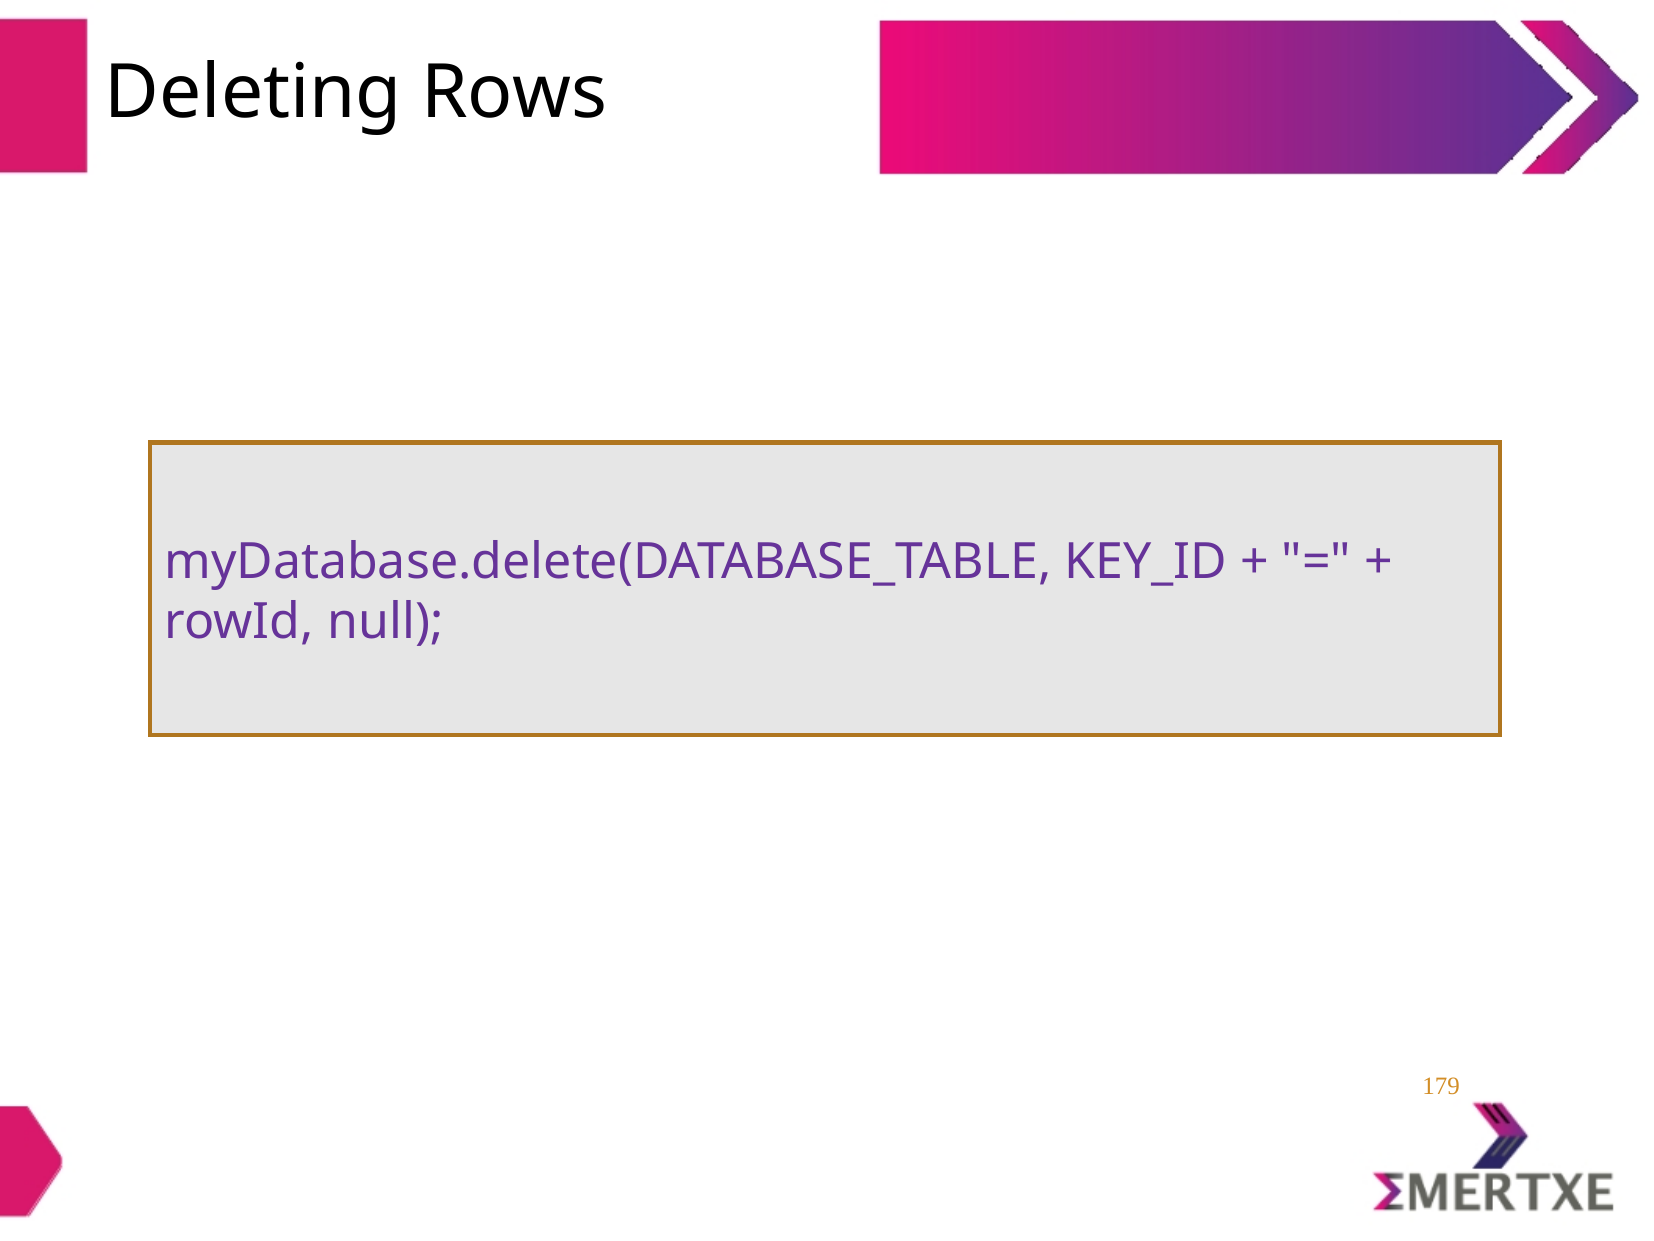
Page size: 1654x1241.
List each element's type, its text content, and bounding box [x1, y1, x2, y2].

text_box Deleting Rows [90, 30, 871, 196]
picture [0, 0, 1654, 1241]
text_box [1350, 1061, 1475, 1103]
text_box myDatabase.delete(DATABASE_TABLE, KEY_ID + "=" + rowId, null); [150, 442, 1501, 735]
